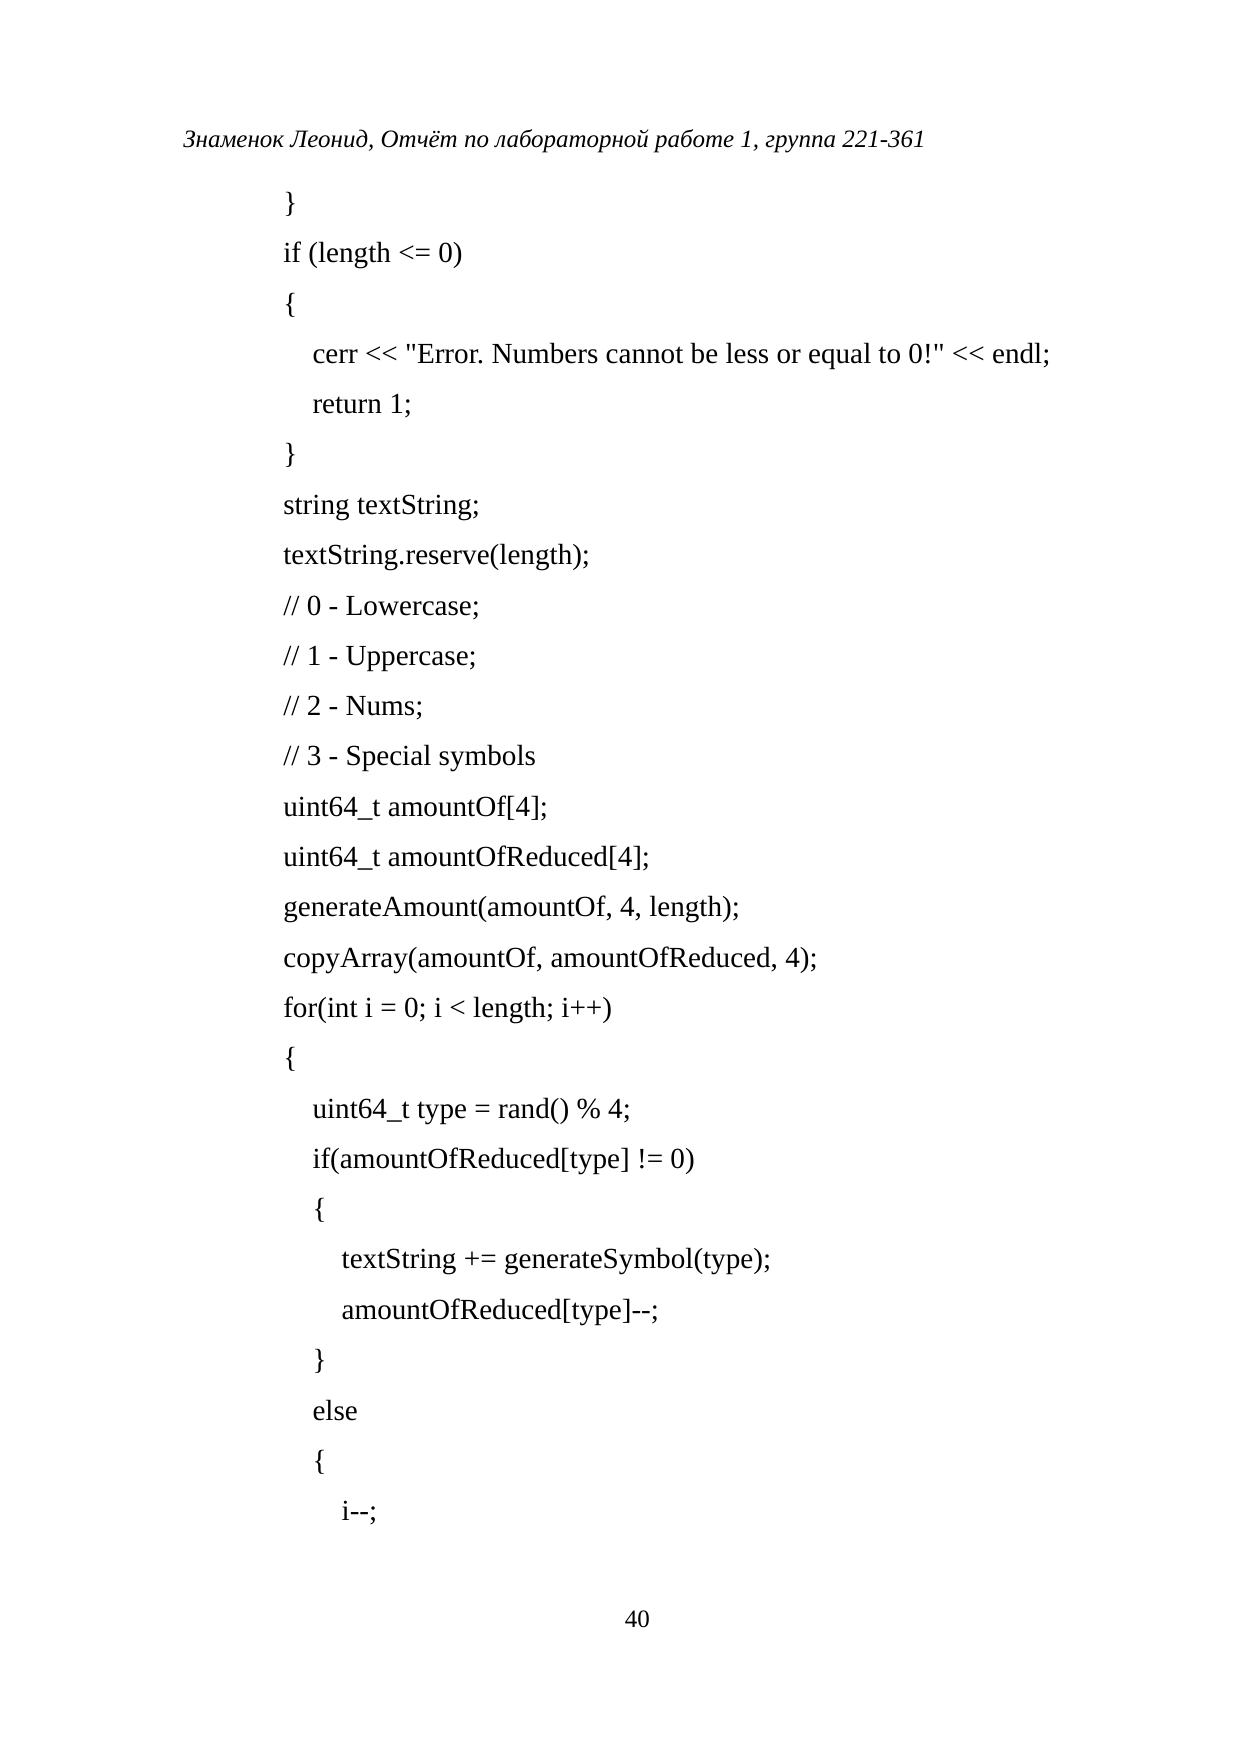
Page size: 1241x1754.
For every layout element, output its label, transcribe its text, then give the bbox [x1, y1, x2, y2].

text string textString; [180, 487, 1178, 521]
text { [180, 1040, 1178, 1074]
text // 0 - Lowercase; [180, 588, 1178, 621]
text } [180, 437, 1178, 470]
text // 3 - Special symbols [180, 738, 1178, 772]
text { [180, 1191, 1178, 1225]
text textString.reserve(length); [180, 537, 1178, 571]
text if(amountOfReduced[type] != 0) [180, 1141, 1178, 1174]
text amountOfReduced[type]--; [180, 1292, 1178, 1326]
text copyArray(amountOf, amountOfReduced, 4); [180, 940, 1178, 973]
text if (length <= 0) [180, 235, 1178, 269]
text uint64_t amountOfReduced[4]; [180, 839, 1178, 873]
text uint64_t type = rand() % 4; [180, 1091, 1178, 1124]
text // 2 - Nums; [180, 688, 1178, 722]
text // 1 - Uppercase; [180, 638, 1178, 671]
text else [180, 1393, 1178, 1426]
text for(int i = 0; i < length; i++) [180, 990, 1178, 1024]
text i--; [180, 1493, 1178, 1527]
text uint64_t amountOf[4]; [180, 789, 1178, 822]
text } [180, 185, 1178, 219]
text { [180, 286, 1178, 319]
text } [180, 1342, 1178, 1376]
text textString += generateSymbol(type); [180, 1242, 1178, 1275]
text return 1; [180, 386, 1178, 420]
text { [180, 1443, 1178, 1476]
text generateAmount(amountOf, 4, length); [180, 889, 1178, 923]
text cerr << "Error. Numbers cannot be less or equal to 0!" << endl; [180, 336, 1178, 369]
